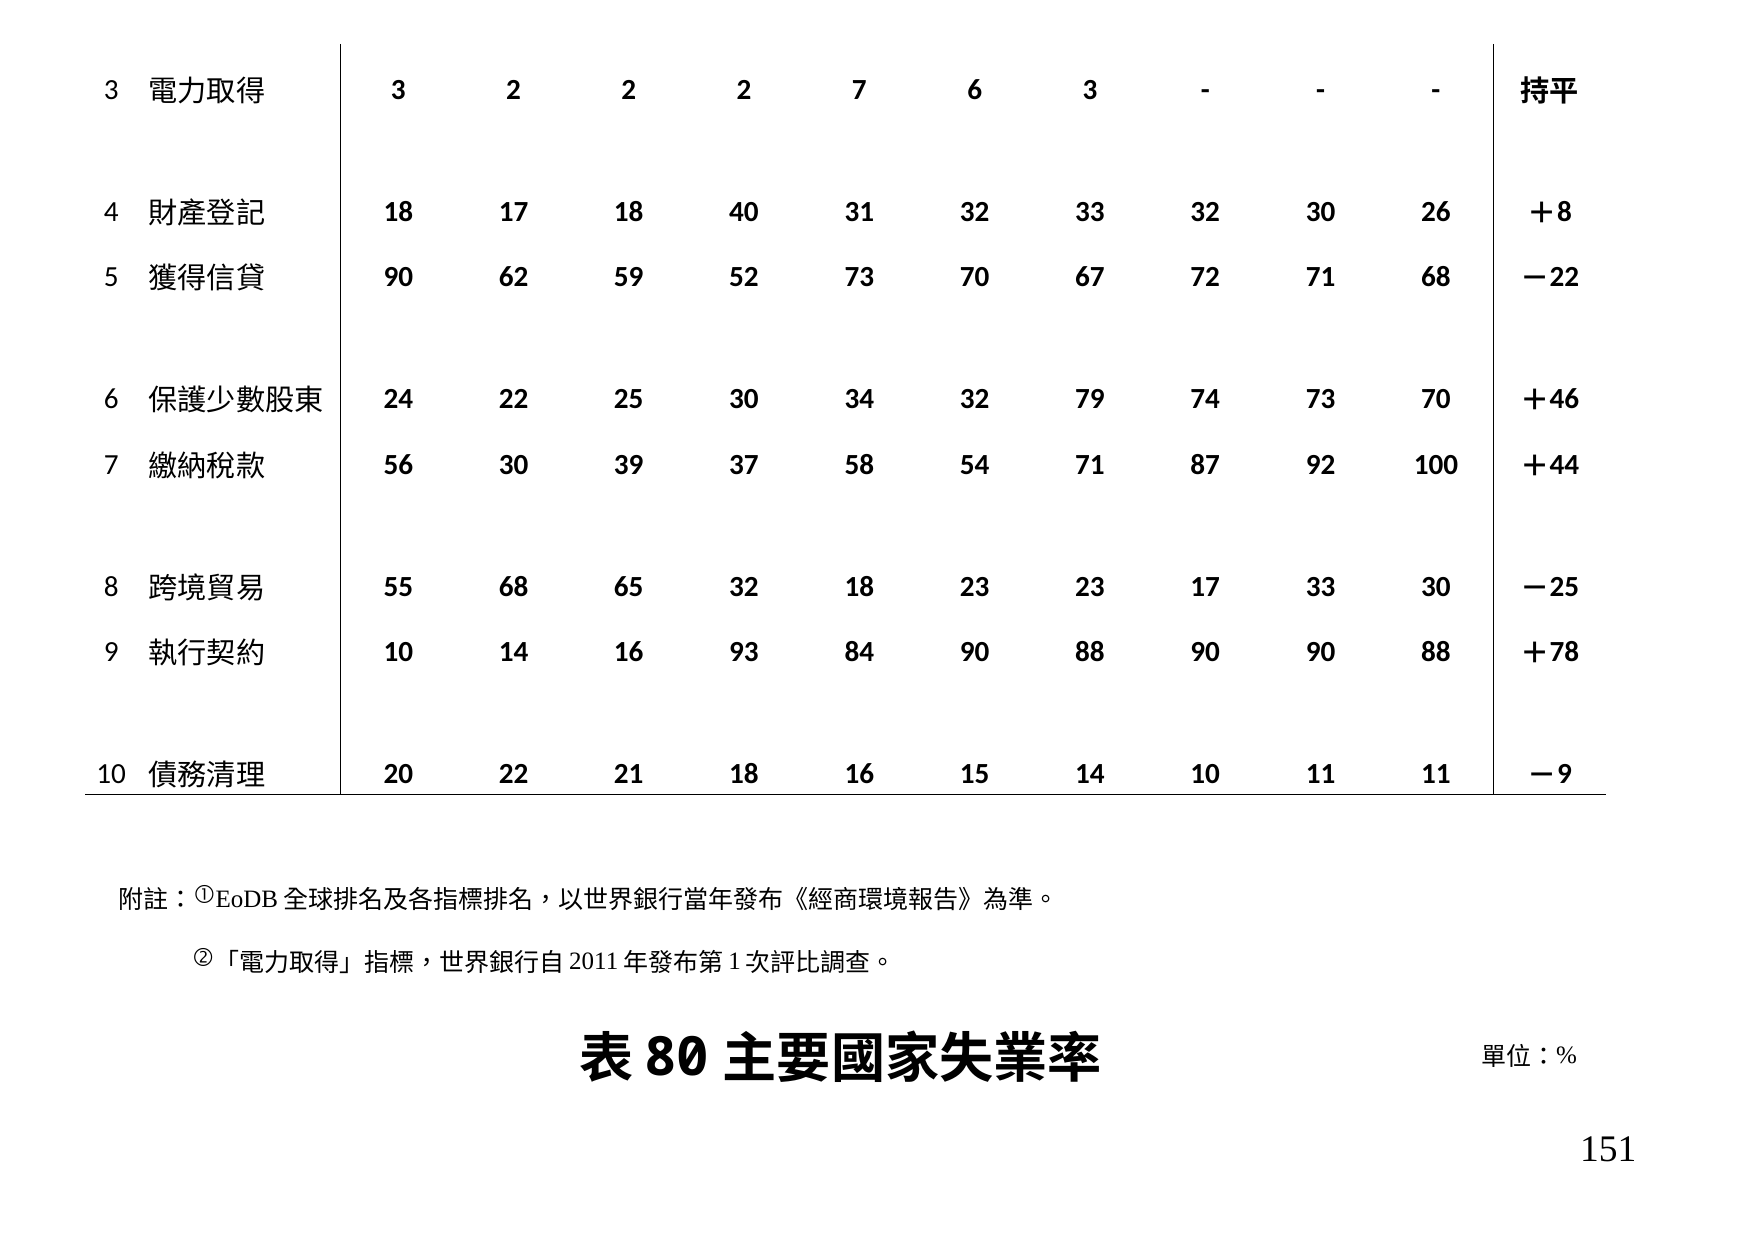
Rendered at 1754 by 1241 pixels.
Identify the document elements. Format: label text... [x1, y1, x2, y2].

table_cell 電力取得 [137, 44, 340, 113]
table_cell 62 [456, 231, 571, 300]
table_cell ＋78 [1494, 606, 1606, 675]
table_cell 93 [686, 606, 801, 675]
table_cell 74 [1147, 300, 1263, 419]
table_cell 6 [917, 44, 1032, 113]
table_cell 10 [85, 675, 137, 794]
table_cell - [1378, 44, 1493, 113]
table_cell 79 [1032, 300, 1147, 419]
table_cell 25 [571, 300, 686, 419]
table_cell 11 [1263, 675, 1378, 794]
table_cell 68 [1378, 231, 1493, 300]
table_cell 18 [571, 113, 686, 231]
table_cell 88 [1378, 606, 1493, 675]
table_cell 2 [456, 44, 571, 113]
table_cell 26 [1378, 113, 1493, 231]
table_cell 債務清理 [137, 675, 340, 794]
table_cell ＋8 [1494, 113, 1606, 231]
table_cell 4 [85, 113, 137, 231]
table_cell 16 [571, 606, 686, 675]
table_cell 73 [1263, 300, 1378, 419]
table_cell 8 [85, 488, 137, 606]
table_cell 3 [85, 44, 137, 113]
table_cell 87 [1147, 419, 1263, 488]
table_cell 33 [1263, 488, 1378, 606]
table_cell －25 [1494, 488, 1606, 606]
table_cell 40 [686, 113, 801, 231]
table_cell 7 [801, 44, 917, 113]
table_cell 32 [1147, 113, 1263, 231]
table_cell 17 [1147, 488, 1263, 606]
table_cell 跨境貿易 [137, 488, 340, 606]
table_cell 90 [341, 231, 456, 300]
table_cell 15 [917, 675, 1032, 794]
table_cell －9 [1494, 675, 1606, 794]
table_cell 30 [456, 419, 571, 488]
table_cell 14 [456, 606, 571, 675]
table_cell 30 [1263, 113, 1378, 231]
table_cell 70 [917, 231, 1032, 300]
text 「電力取得」指標，世界銀行自2011年發布第1次評比調查。 [192, 919, 1636, 981]
table_cell 72 [1147, 231, 1263, 300]
table_cell 18 [341, 113, 456, 231]
table_cell 68 [456, 488, 571, 606]
table_cell 59 [571, 231, 686, 300]
table_cell 17 [456, 113, 571, 231]
text 附註：EoDB全球排名及各指標排名，以世界銀行當年發布《經商環境報告》為準。 [118, 856, 1636, 919]
table_cell 22 [456, 675, 571, 794]
table_cell 21 [571, 675, 686, 794]
table_cell 10 [1147, 675, 1263, 794]
table_cell 92 [1263, 419, 1378, 488]
table_cell 24 [341, 300, 456, 419]
table_cell 執行契約 [137, 606, 340, 675]
table_cell 90 [1147, 606, 1263, 675]
table_cell 58 [801, 419, 917, 488]
table_cell 32 [917, 113, 1032, 231]
table_cell 90 [917, 606, 1032, 675]
table_cell 16 [801, 675, 917, 794]
table_cell 財產登記 [137, 113, 340, 231]
table_cell 23 [1032, 488, 1147, 606]
table_cell - [1263, 44, 1378, 113]
table_cell 31 [801, 113, 917, 231]
table_cell 11 [1378, 675, 1493, 794]
table_cell 6 [85, 300, 137, 419]
table_cell 7 [85, 419, 137, 488]
table_cell ＋46 [1494, 300, 1606, 419]
table_cell 100 [1378, 419, 1493, 488]
table_cell 56 [341, 419, 456, 488]
table_cell 84 [801, 606, 917, 675]
table_cell - [1147, 44, 1263, 113]
table_cell 39 [571, 419, 686, 488]
table_cell 55 [341, 488, 456, 606]
table_cell 65 [571, 488, 686, 606]
table_cell 10 [341, 606, 456, 675]
table_cell 持平 [1494, 44, 1606, 113]
table_cell 32 [917, 300, 1032, 419]
table_cell 52 [686, 231, 801, 300]
table_cell 18 [686, 675, 801, 794]
table_cell 33 [1032, 113, 1147, 231]
table_cell 34 [801, 300, 917, 419]
table_cell 71 [1263, 231, 1378, 300]
text 表80 主要國家失業率 單位：% [469, 981, 1636, 1106]
table_cell 88 [1032, 606, 1147, 675]
table_cell 90 [1263, 606, 1378, 675]
table_cell 54 [917, 419, 1032, 488]
table_cell 23 [917, 488, 1032, 606]
table_cell 73 [801, 231, 917, 300]
table_cell 保護少數股東 [137, 300, 340, 419]
table_cell 18 [801, 488, 917, 606]
table_cell 獲得信貸 [137, 231, 340, 300]
table_cell 30 [1378, 488, 1493, 606]
table_cell 5 [85, 231, 137, 300]
table_cell 2 [571, 44, 686, 113]
table_cell ＋44 [1494, 419, 1606, 488]
table_cell 37 [686, 419, 801, 488]
table_cell 3 [341, 44, 456, 113]
table_cell 3 [1032, 44, 1147, 113]
table_cell 繳納稅款 [137, 419, 340, 488]
table_cell 9 [85, 606, 137, 675]
table_cell 32 [686, 488, 801, 606]
table_cell 67 [1032, 231, 1147, 300]
table_cell －22 [1494, 231, 1606, 300]
table_cell 20 [341, 675, 456, 794]
table_cell 70 [1378, 300, 1493, 419]
table_cell 14 [1032, 675, 1147, 794]
table_cell 30 [686, 300, 801, 419]
table_cell 2 [686, 44, 801, 113]
table_cell 71 [1032, 419, 1147, 488]
table_cell 22 [456, 300, 571, 419]
